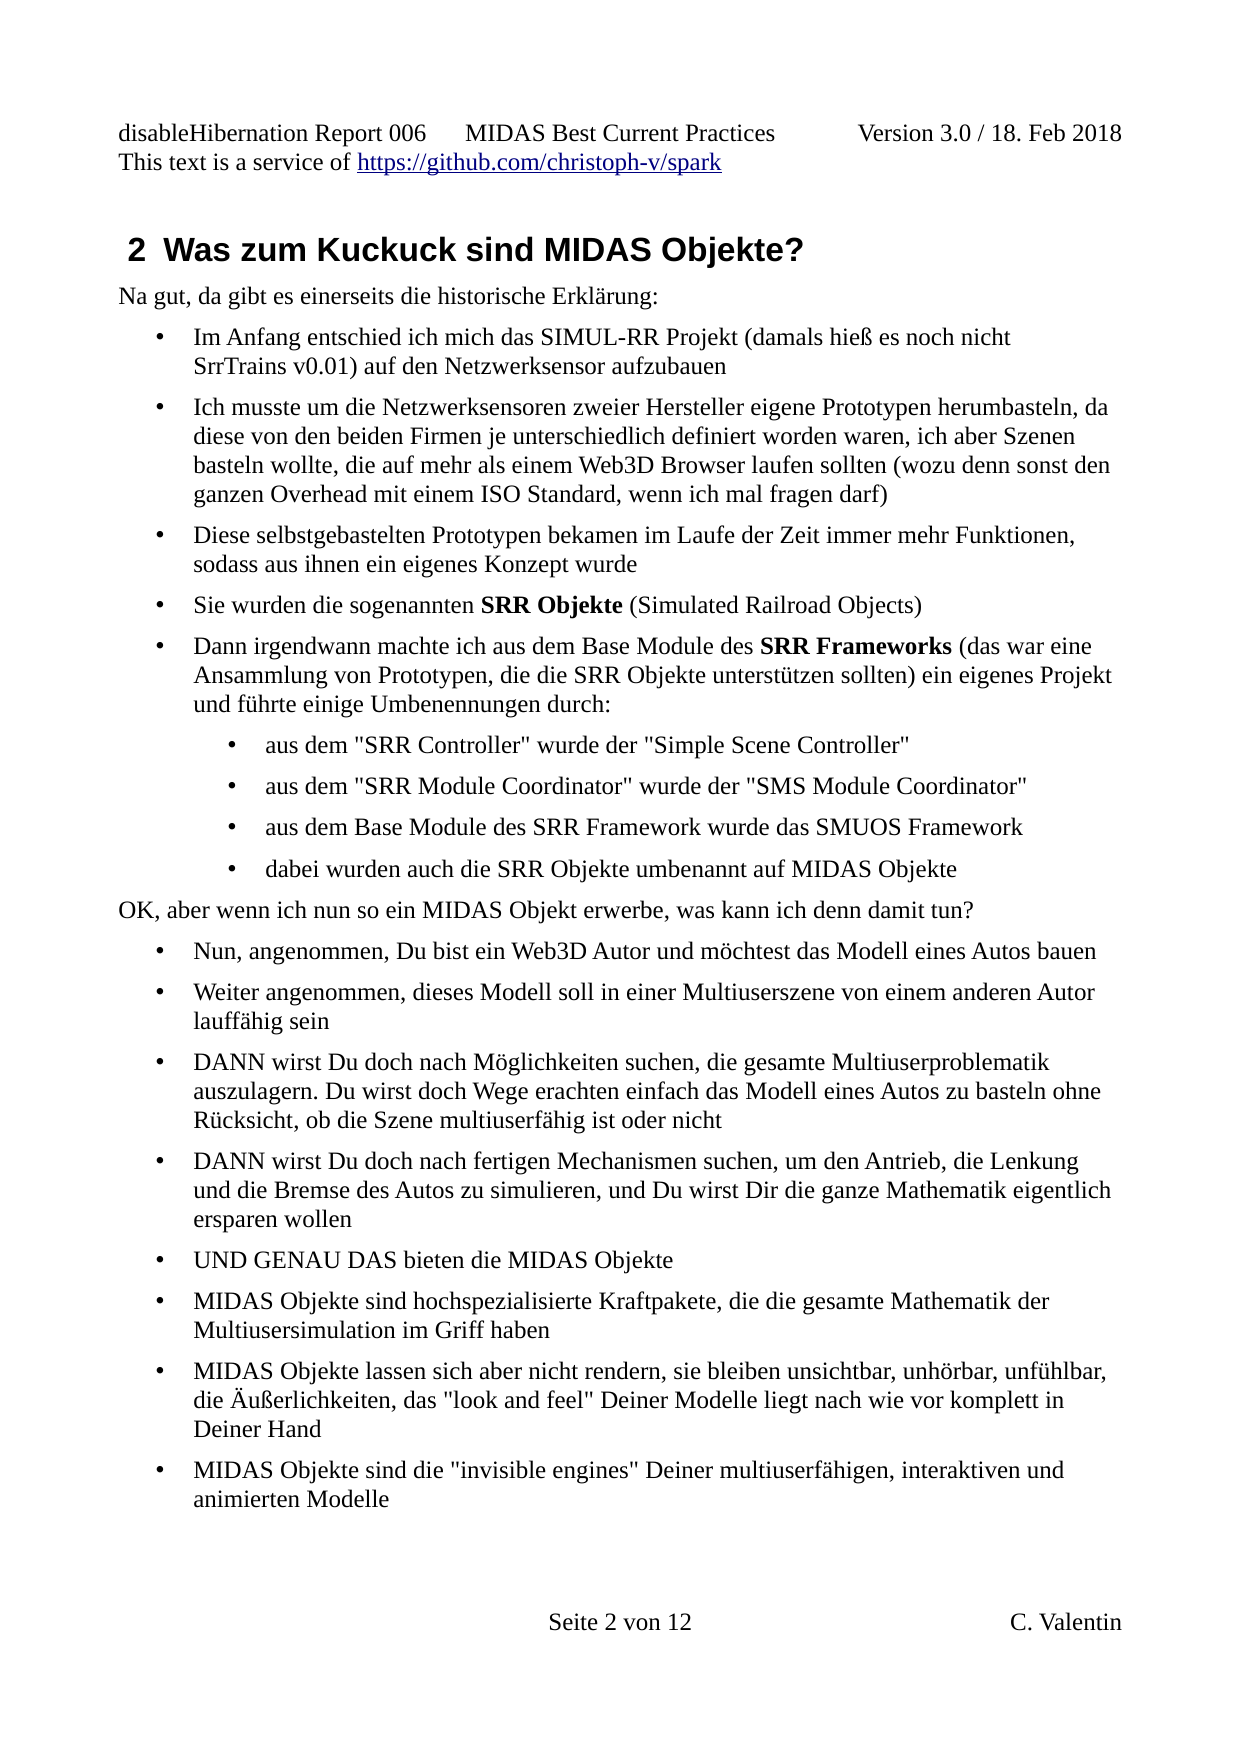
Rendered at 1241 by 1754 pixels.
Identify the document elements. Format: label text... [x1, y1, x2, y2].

list DANN wirst Du doch nach fertigen Mechanismen suchen, um den Antrieb, die Lenkung und die Bremse des Autos zu simulieren, und Du wirst Dir die ganze Mathematik eigentlich ersparen wollen [156, 1146, 1122, 1232]
subtitle Was zum Kuckuck sind MIDAS Objekte? [118, 230, 1122, 269]
list MIDAS Objekte sind hochspezialisierte Kraftpakete, die die gesamte Mathematik der Multiusersimulation im Griff haben [156, 1286, 1122, 1344]
list dabei wurden auch die SRR Objekte umbenannt auf MIDAS Objekte [228, 854, 1122, 882]
list Diese selbstgebastelten Prototypen bekamen im Laufe der Zeit immer mehr Funktionen, sodass aus ihnen ein eigenes Konzept wurde [156, 520, 1122, 577]
list Sie wurden die sogenannten SRR Objekte (Simulated Railroad Objects) [156, 590, 1122, 619]
list aus dem "SRR Controller" wurde der "Simple Scene Controller" [228, 730, 1122, 759]
list DANN wirst Du doch nach Möglichkeiten suchen, die gesamte Multiuserproblematik auszulagern. Du wirst doch Wege erachten einfach das Modell eines Autos zu basteln ohne Rücksicht, ob die Szene multiuserfähig ist oder nicht [156, 1047, 1122, 1134]
text Na gut, da gibt es einerseits die historische Erklärung: [118, 281, 1122, 310]
list MIDAS Objekte lassen sich aber nicht rendern, sie bleiben unsichtbar, unhörbar, unfühlbar, die Äußerlichkeiten, das "look and feel" Deiner Modelle liegt nach wie vor komplett in Deiner Hand [156, 1356, 1122, 1442]
list UND GENAU DAS bieten die MIDAS Objekte [156, 1245, 1122, 1274]
text OK, aber wenn ich nun so ein MIDAS Objekt erwerbe, was kann ich denn damit tun? [118, 895, 1122, 924]
list MIDAS Objekte sind die "invisible engines" Deiner multiuserfähigen, interaktiven und animierten Modelle [156, 1455, 1122, 1512]
list Ich musste um die Netzwerksensoren zweier Hersteller eigene Prototypen herumbasteln, da diese von den beiden Firmen je unterschiedlich definiert worden waren, ich aber Szenen basteln wollte, die auf mehr als einem Web3D Browser laufen sollten (wozu denn sonst den ganzen Overhead mit einem ISO Standard, wenn ich mal fragen darf) [156, 392, 1122, 507]
list Im Anfang entschied ich mich das SIMUL-RR Projekt (damals hieß es noch nicht SrrTrains v0.01) auf den Netzwerksensor aufzubauen [156, 322, 1122, 380]
list Weiter angenommen, dieses Modell soll in einer Multiuserszene von einem anderen Autor lauffähig sein [156, 977, 1122, 1035]
list Dann irgendwann machte ich aus dem Base Module des SRR Frameworks (das war eine Ansammlung von Prototypen, die die SRR Objekte unterstützen sollten) ein eigenes Projekt und führte einige Umbenennungen durch: [156, 631, 1122, 717]
list aus dem "SRR Module Coordinator" wurde der "SMS Module Coordinator" [228, 771, 1122, 800]
list Nun, angenommen, Du bist ein Web3D Autor und möchtest das Modell eines Autos bauen [156, 936, 1122, 965]
list aus dem Base Module des SRR Framework wurde das SMUOS Framework [228, 812, 1122, 841]
